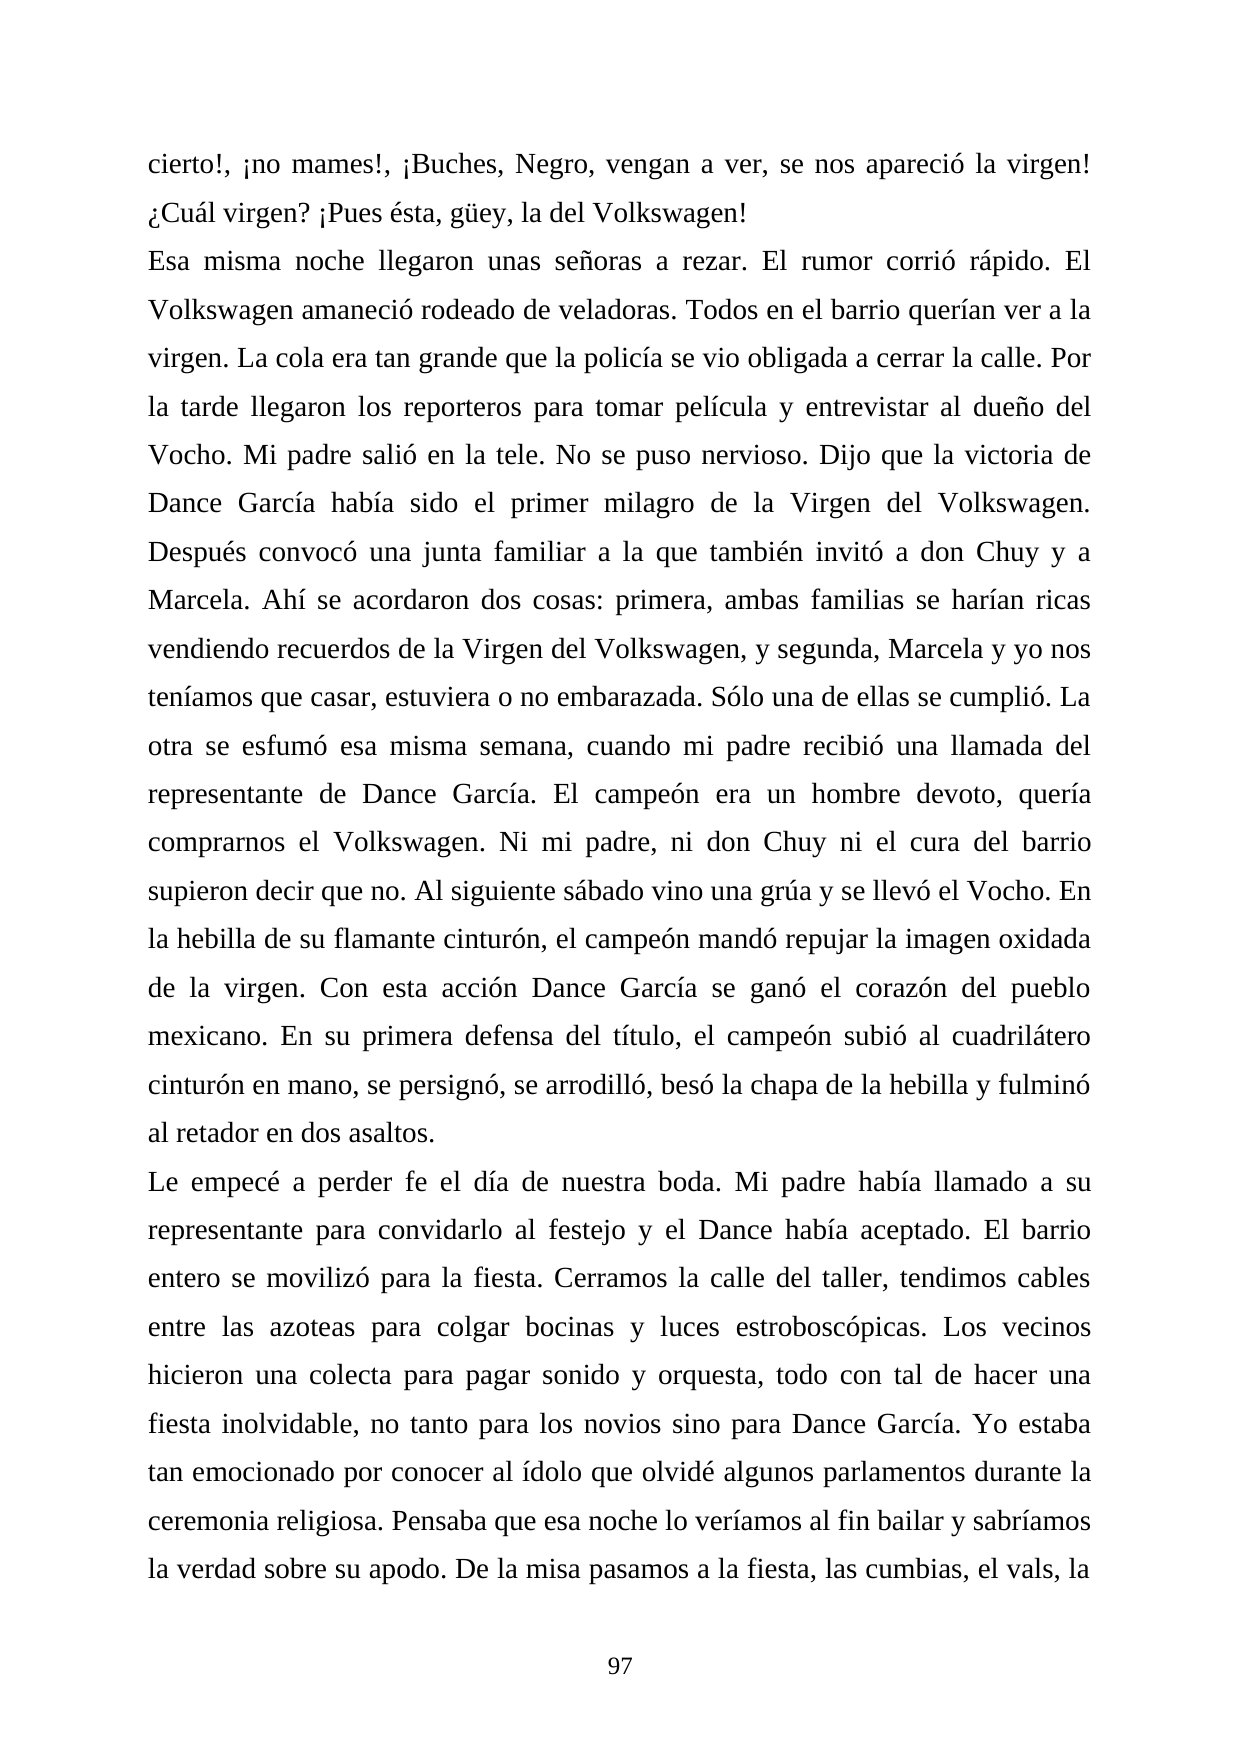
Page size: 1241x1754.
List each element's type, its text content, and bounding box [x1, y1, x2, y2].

text cierto!, ¡no mames!, ¡Buches, Negro, vengan a ver, se nos apareció la virgen! ¿Cuál virgen? ¡Pues ésta, güey, la del Volkswagen! [148, 148, 1092, 228]
text Le empecé a perder fe el día de nuestra boda. Mi padre había llamado a su representante para convidarlo al festejo y el Dance había aceptado. El barrio entero se movilizó para la fiesta. Cerramos la calle del taller, tendimos cables entre las azoteas para colgar bocinas y luces estroboscópicas. Los vecinos hicieron una colecta para pagar sonido y orquesta, todo con tal de hacer una fiesta inolvidable, no tanto para los novios sino para Dance García. Yo estaba tan emocionado por conocer al ídolo que olvidé algunos parlamentos durante la ceremonia religiosa. Pensaba que esa noche lo veríamos al fin bailar y sabríamos la verdad sobre su apodo. De la misa pasamos a la fiesta, las cumbias, el vals, la [148, 1165, 1092, 1585]
text Esa misma noche llegaron unas señoras a rezar. El rumor corrió rápido. El Volkswagen amaneció rodeado de veladoras. Todos en el barrio querían ver a la virgen. La cola era tan grande que la policía se vio obligada a cerrar la calle. Por la tarde llegaron los reporteros para tomar película y entrevistar al dueño del Vocho. Mi padre salió en la tele. No se puso nervioso. Dijo que la victoria de Dance García había sido el primer milagro de la Virgen del Volkswagen. Después convocó una junta familiar a la que también invitó a don Chuy y a Marcela. Ahí se acordaron dos cosas: primera, ambas familias se harían ricas vendiendo recuerdos de la Virgen del Volkswagen, y segunda, Marcela y yo nos teníamos que casar, estuviera o no embarazada. Sólo una de ellas se cumplió. La otra se esfumó esa misma semana, cuando mi padre recibió una llamada del representante de Dance García. El campeón era un hombre devoto, quería comprarnos el Volkswagen. Ni mi padre, ni don Chuy ni el cura del barrio supieron decir que no. Al siguiente sábado vino una grúa y se llevó el Vocho. En la hebilla de su flamante cinturón, el campeón mandó repujar la imagen oxidada de la virgen. Con esta acción Dance García se ganó el corazón del pueblo mexicano. En su primera defensa del título, el campeón subió al cuadrilátero cinturón en mano, se persignó, se arrodilló, besó la chapa de la hebilla y fulminó al retador en dos asaltos. [148, 244, 1092, 1149]
